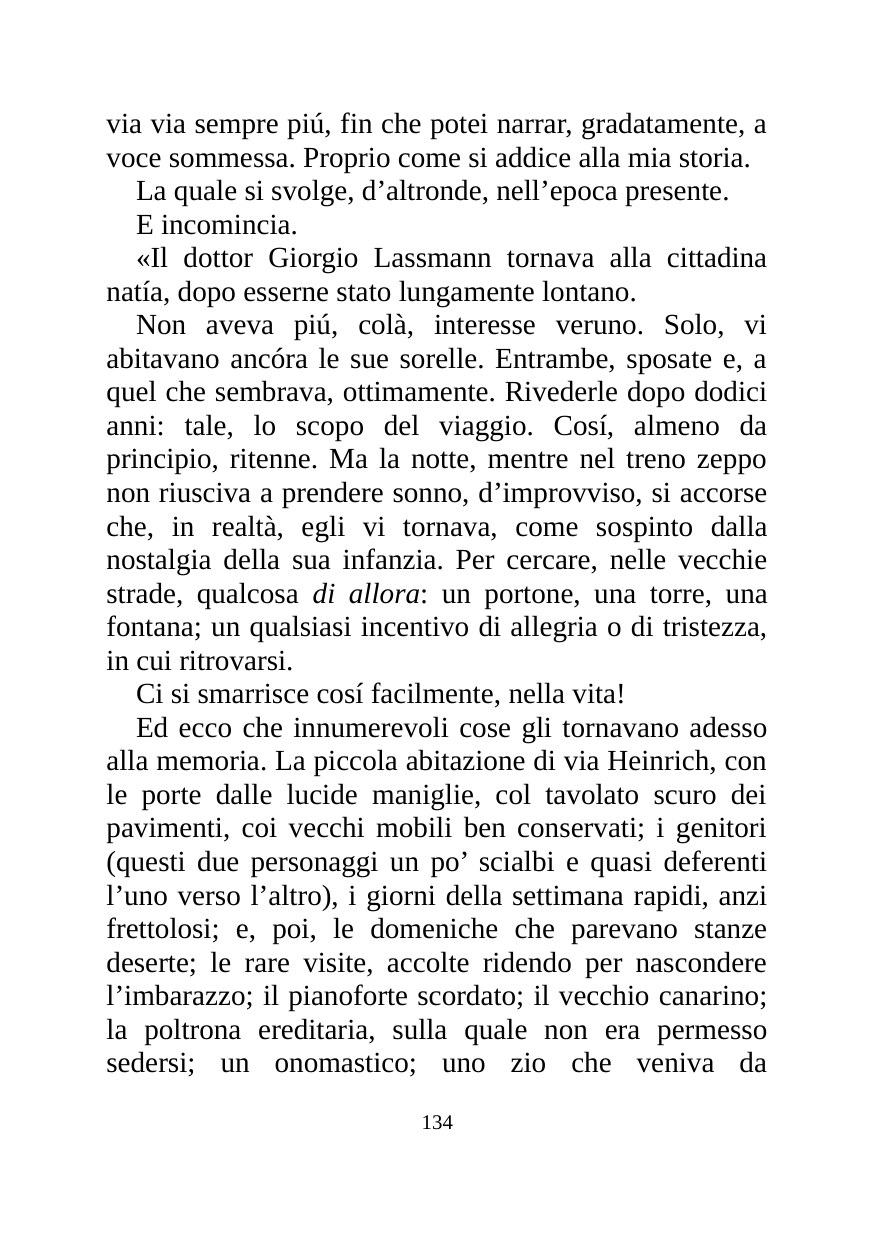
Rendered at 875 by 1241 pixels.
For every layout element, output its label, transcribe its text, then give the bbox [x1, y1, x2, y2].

text E incomincia. [106, 207, 768, 240]
text via via sempre piú, fin che potei narrar, gradatamente, a voce sommessa. Proprio come si addice alla mia storia. [106, 106, 768, 173]
text La quale si svolge, d’altronde, nell’epoca presente. [106, 173, 768, 207]
text Ed ecco che innumerevoli cose gli tornavano adesso alla memoria. La piccola abitazione di via Heinrich, con le porte dalle lucide maniglie, col tavolato scuro dei pavimenti, coi vecchi mobili ben conservati; i genitori (questi due personaggi un po’ scialbi e quasi deferenti l’uno verso l’altro), i giorni della settimana rapidi, anzi frettolosi; e, poi, le domeniche che parevano stanze deserte; le rare visite, accolte ridendo per nascondere l’imbarazzo; il pianoforte scordato; il vecchio canarino; la poltrona ereditaria, sulla quale non era permesso sedersi; un onomastico; uno zio che veniva da [106, 710, 768, 1079]
text Ci si smarrisce cosí facilmente, nella vita! [106, 676, 768, 710]
text Non aveva piú, colà, interesse veruno. Solo, vi abitavano ancóra le sue sorelle. Entrambe, sposate e, a quel che sembrava, ottimamente. Rivederle dopo dodici anni: tale, lo scopo del viaggio. Cosí, almeno da principio, ritenne. Ma la notte, mentre nel treno zeppo non riusciva a prendere sonno, d’improvviso, si accorse che, in realtà, egli vi tornava, come sospinto dalla nostalgia della sua infanzia. Per cercare, nelle vecchie strade, qualcosa di allora: un portone, una torre, una fontana; un qualsiasi incentivo di allegria o di tristezza, in cui ritrovarsi. [106, 307, 768, 676]
text «Il dottor Giorgio Lassmann tornava alla cittadina natía, dopo esserne stato lungamente lontano. [106, 240, 768, 307]
